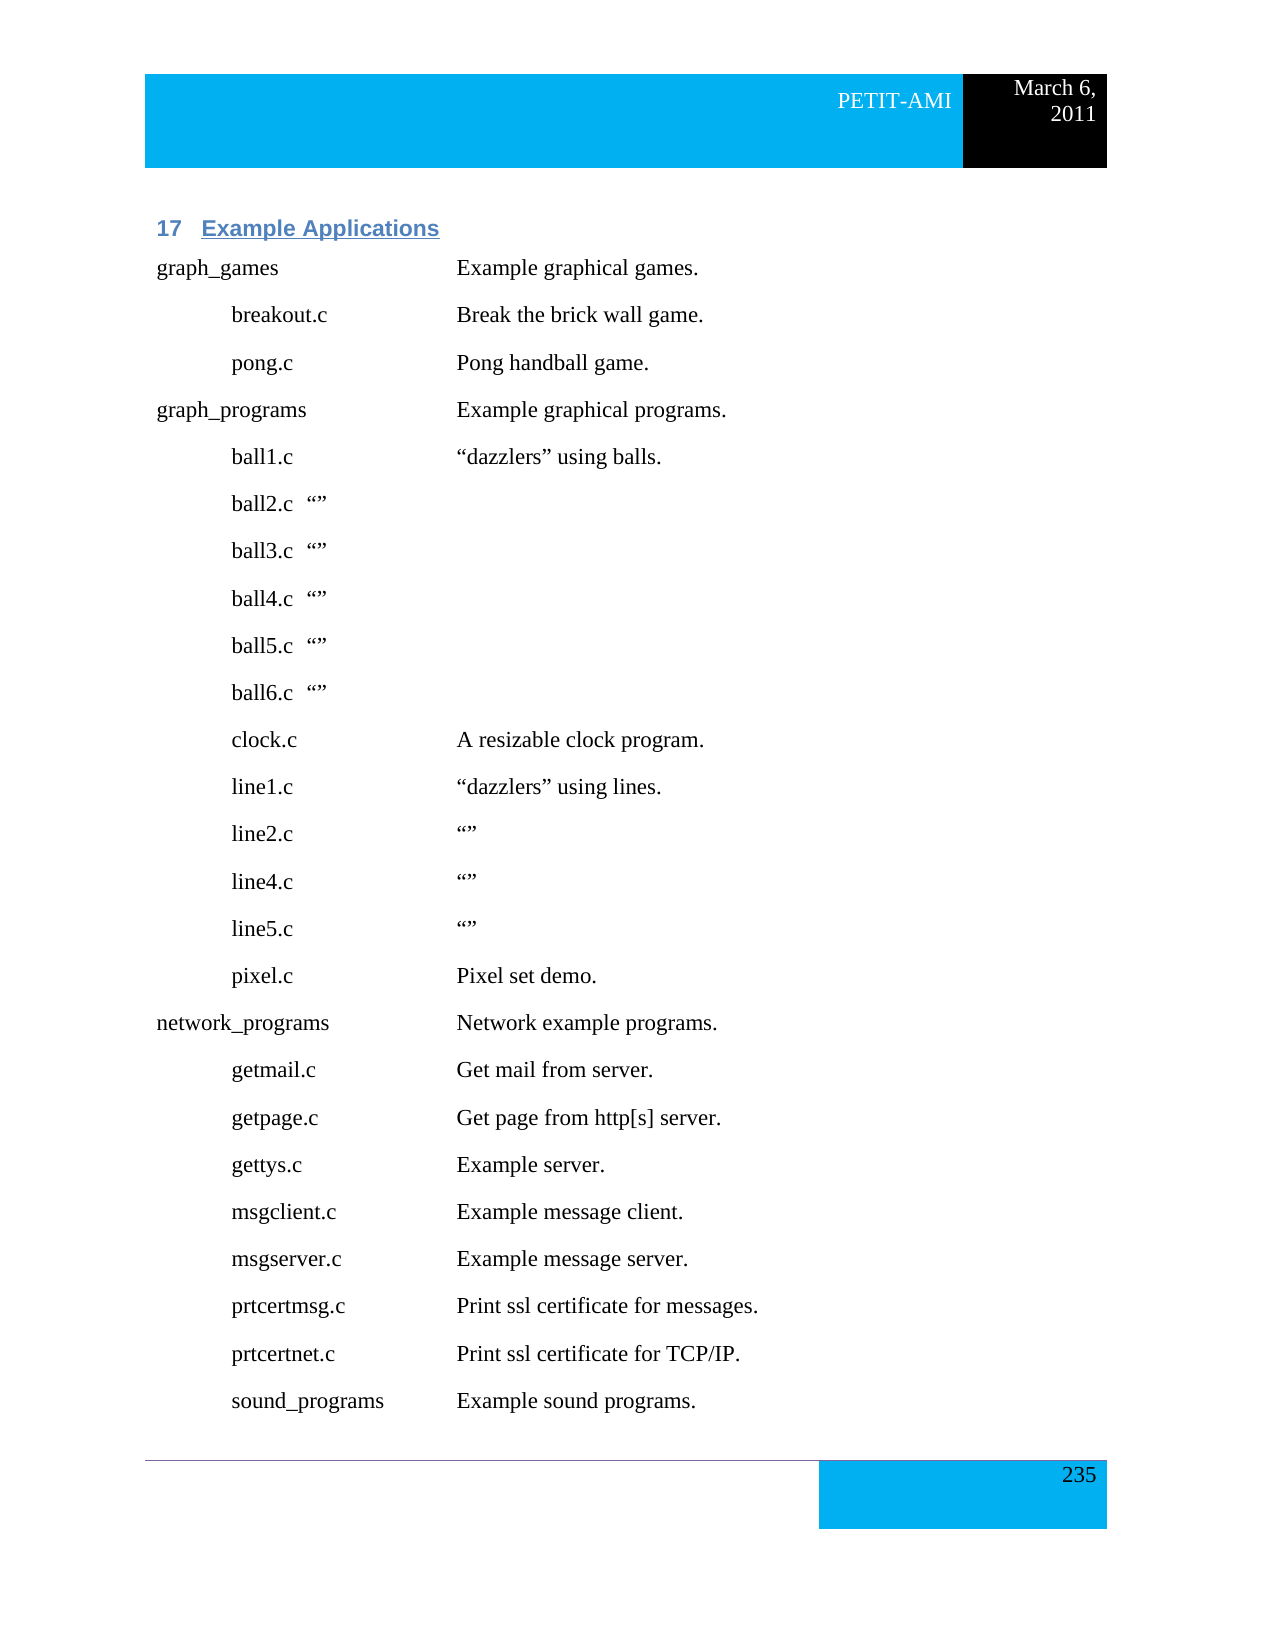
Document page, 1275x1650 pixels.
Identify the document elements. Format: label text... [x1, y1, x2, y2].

text msgserver.c Example message server. [156, 1245, 1118, 1272]
text ball5.c “” [156, 632, 1118, 658]
text ball3.c “” [156, 537, 1118, 564]
text network_programs Network example programs. [156, 1009, 1118, 1036]
text line5.c “” [156, 915, 1118, 941]
subtitle Example Applications [156, 215, 1118, 242]
text line4.c “” [156, 868, 1118, 894]
text getpage.c Get page from http[s] server. [156, 1104, 1118, 1130]
text prtcertmsg.c Print ssl certificate for messages. [156, 1292, 1118, 1319]
text line2.c “” [156, 821, 1118, 847]
text clock.c A resizable clock program. [156, 726, 1118, 752]
text pong.c Pong handball game. [156, 349, 1118, 375]
text graph_programs Example graphical programs. [156, 396, 1118, 422]
text prtcertnet.c Print ssl certificate for TCP/IP. [156, 1339, 1118, 1366]
text msgclient.c Example message client. [156, 1198, 1118, 1224]
text ball4.c “” [156, 584, 1118, 611]
text pixel.c Pixel set demo. [156, 962, 1118, 988]
text graph_games Example graphical games. [156, 254, 1118, 281]
text ball1.c “dazzlers” using balls. [156, 443, 1118, 469]
text ball6.c “” [156, 679, 1118, 705]
text sound_programs Example sound programs. [156, 1387, 1118, 1413]
text gettys.c Example server. [156, 1151, 1118, 1177]
text getmail.c Get mail from server. [156, 1056, 1118, 1083]
text breakout.c Break the brick wall game. [156, 301, 1118, 328]
text ball2.c “” [156, 490, 1118, 517]
text line1.c “dazzlers” using lines. [156, 773, 1118, 800]
